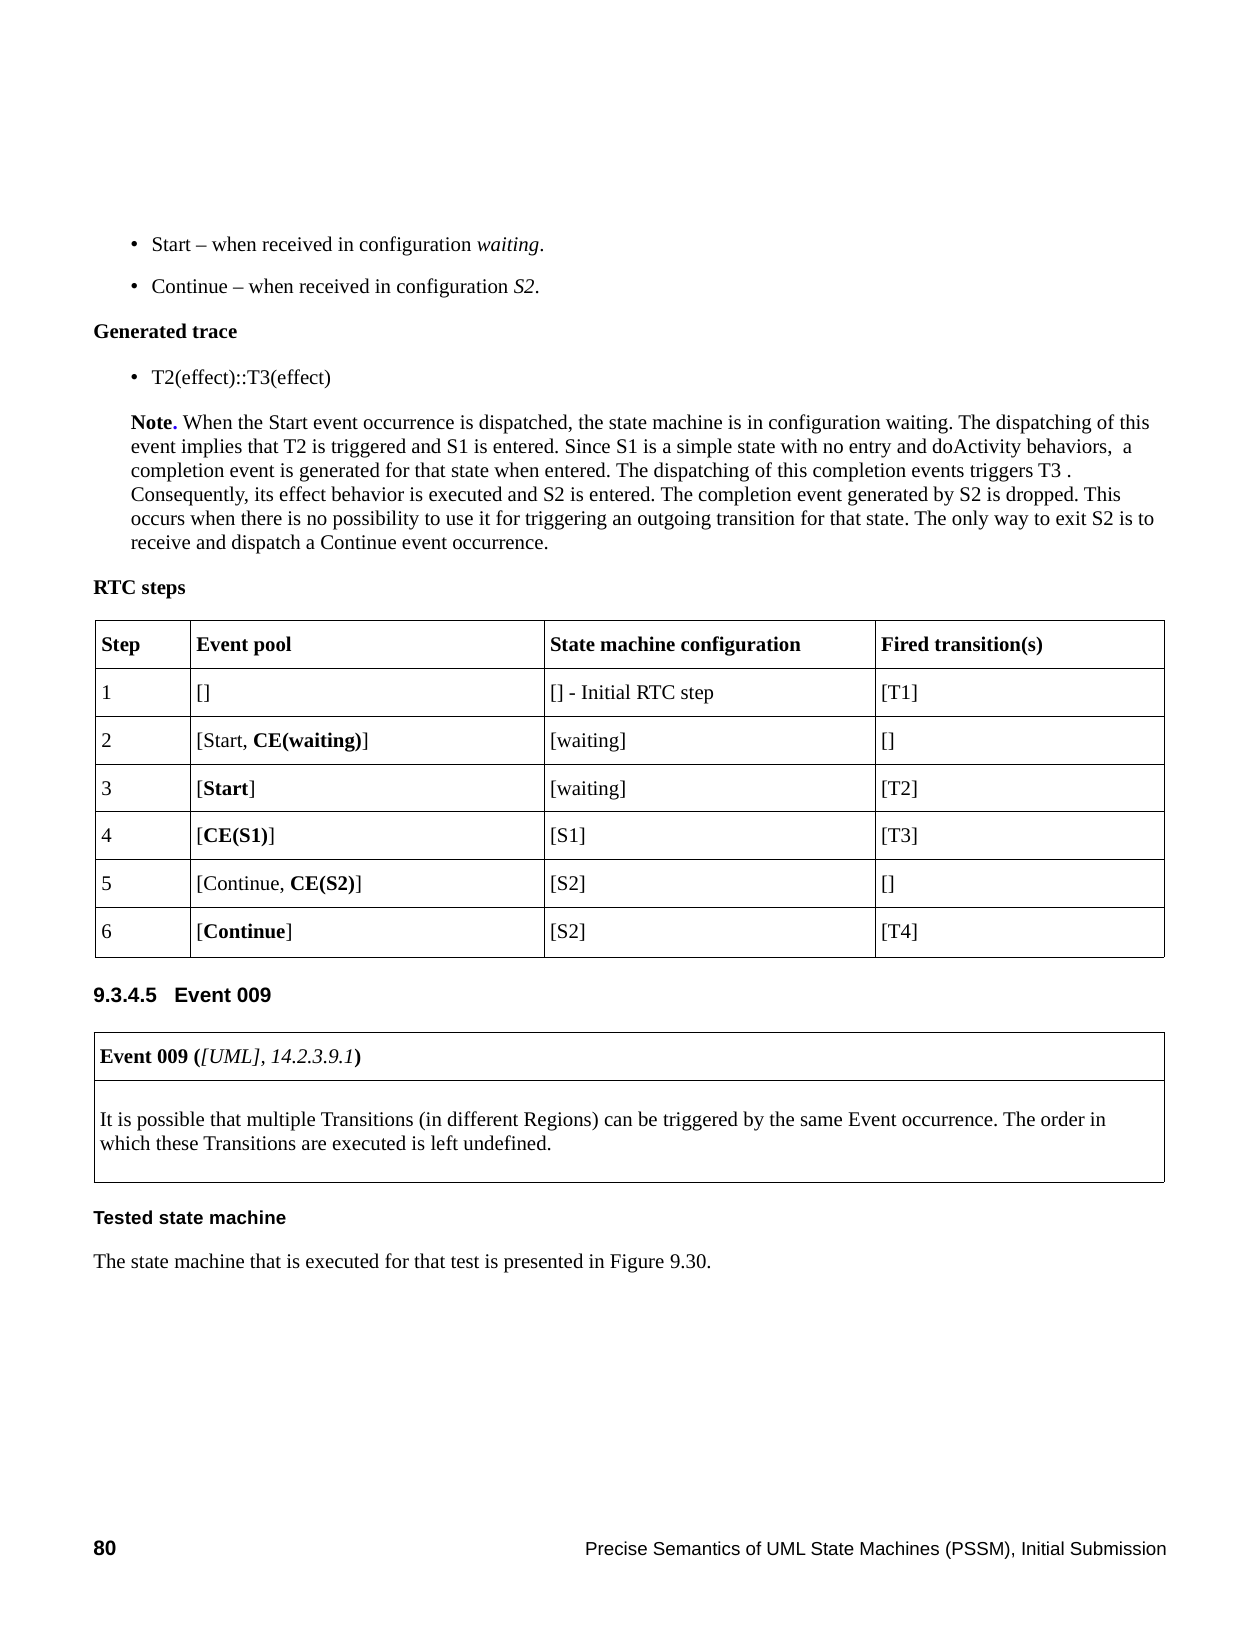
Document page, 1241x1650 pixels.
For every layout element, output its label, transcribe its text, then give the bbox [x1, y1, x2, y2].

text Note. When the Start event occurrence is dispatched, the state machine is in configuration waiting. The dispatching of this event implies that T2 is triggered and S1 is entered. Since S1 is a simple state with no entry and doActivity behaviors, a completion event is generated for that state when entered. The dispatching of this completion events triggers T3 . Consequently, its effect behavior is executed and S2 is entered. The completion event generated by S2 is dropped. This occurs when there is no possibility to use it for triggering an outgoing transition for that state. The only way to exit S2 is to receive and dispatch a Continue event occurrence. [131, 410, 1164, 554]
table_cell [Start, CE(waiting)] [191, 717, 544, 763]
table_cell [T1] [876, 669, 1164, 716]
subtitle Event 009 [93, 982, 1164, 1007]
table_cell [waiting] [545, 717, 875, 763]
table_cell [Continue, CE(S2)] [191, 860, 544, 907]
table_cell It is possible that multiple Transitions (in different Regions) can be triggered by the same Event occurrence. The order in which these Transitions are executed is left undefined. [95, 1081, 1164, 1182]
table_cell [Continue] [191, 908, 544, 957]
text Generated trace [93, 319, 1164, 343]
table_cell [] [876, 717, 1164, 763]
table_cell [S1] [545, 812, 875, 859]
list Start – when received in configuration waiting. [131, 231, 1164, 256]
table_cell [T4] [876, 908, 1164, 957]
table_cell [Start] [191, 765, 544, 811]
table_cell 3 [96, 765, 190, 811]
table_header State machine configuration [545, 621, 875, 668]
table_cell [] [876, 860, 1164, 907]
table_cell 2 [96, 717, 190, 763]
text RTC steps [93, 575, 1164, 599]
table_cell [waiting] [545, 765, 875, 811]
list T2(effect)::T3(effect) [131, 364, 1164, 389]
list Continue – when received in configuration S2. [131, 273, 1164, 298]
table_cell [S2] [545, 908, 875, 957]
table_cell [S2] [545, 860, 875, 907]
table_cell [CE(S1)] [191, 812, 544, 859]
table_cell [] [191, 669, 544, 716]
table_header Fired transition(s) [876, 621, 1164, 668]
table_cell 4 [96, 812, 190, 859]
subtitle Tested state machine [93, 1207, 1164, 1228]
table_cell 6 [96, 908, 190, 957]
table_header Event pool [191, 621, 544, 668]
table_cell [T2] [876, 765, 1164, 811]
table_cell 5 [96, 860, 190, 907]
text The state machine that is executed for that test is presented in Figure 9.30. [93, 1249, 1164, 1273]
table_header Step [96, 621, 190, 668]
table_cell [T3] [876, 812, 1164, 859]
table_header Event 009 ([UML], 14.2.3.9.1) [95, 1033, 1164, 1080]
table_cell 1 [96, 669, 190, 716]
table_cell [] - Initial RTC step [545, 669, 875, 716]
